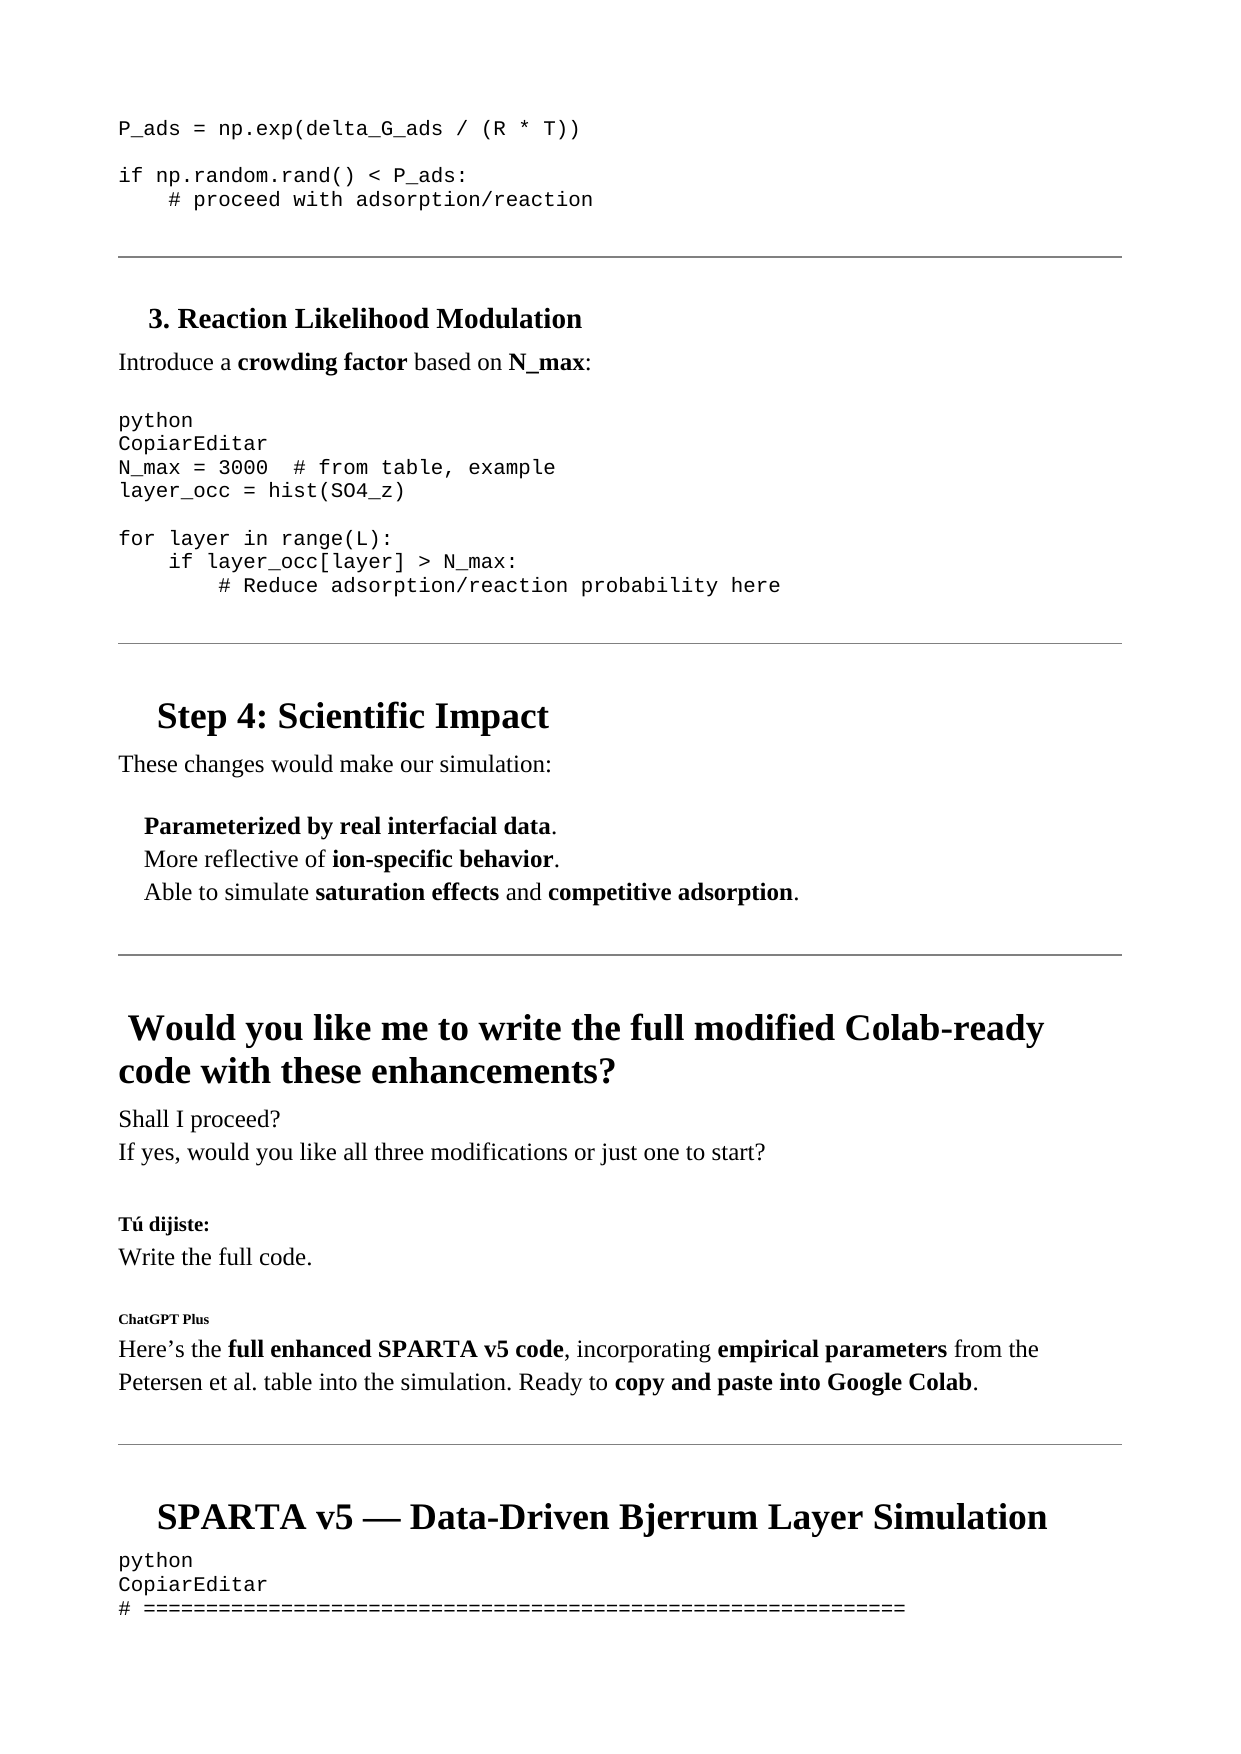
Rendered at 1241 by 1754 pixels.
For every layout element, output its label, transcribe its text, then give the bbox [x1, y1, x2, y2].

text ✅ Parameterized by real interfacial data. ✅ More reflective of ion-specific behavior. ✅ Able to simulate saturation effects and competitive adsorption. [118, 811, 1122, 906]
text Shall I proceed? If yes, would you like all three modifications or just one to start? [118, 1104, 1122, 1166]
text Introduce a crowding factor based on N_max: [118, 347, 1122, 376]
text layer_occ = hist(SO4_z) [118, 481, 1122, 504]
text python [118, 409, 1122, 433]
text Write the full code. [118, 1242, 1122, 1271]
text CopiarEditar [118, 433, 1122, 457]
text CopiarEditar [118, 1574, 1122, 1597]
subtitle 🗝️ Would you like me to write the full modified Colab-ready code with these enhancements? [118, 1005, 1122, 1091]
subtitle 🧪 SPARTA v5 — Data-Driven Bjerrum Layer Simulation [118, 1494, 1122, 1538]
text if np.random.rand() < P_ads: [118, 165, 1122, 189]
subtitle ✅ 3. Reaction Likelihood Modulation [118, 301, 1122, 334]
text P_ads = np.exp(delta_G_ads / (R * T)) [118, 118, 1122, 142]
subtitle Tú dijiste: [118, 1212, 1122, 1236]
text for layer in range(L): [118, 528, 1122, 551]
text # ============================================================= [118, 1597, 1122, 1621]
text These changes would make our simulation: [118, 749, 1122, 778]
text Here’s the full enhanced SPARTA v5 code, incorporating empirical parameters from the Petersen et al. table into the simulation. Ready to copy and paste into Google Colab. [118, 1334, 1122, 1396]
subtitle 🧬 Step 4: Scientific Impact [118, 693, 1122, 736]
text # Reduce adsorption/reaction probability here [118, 575, 1122, 599]
text N_max = 3000 # from table, example [118, 457, 1122, 481]
text python [118, 1550, 1122, 1574]
subtitle ChatGPT Plus [118, 1311, 1122, 1328]
text if layer_occ[layer] > N_max: [118, 551, 1122, 575]
text # proceed with adsorption/reaction [118, 189, 1122, 213]
